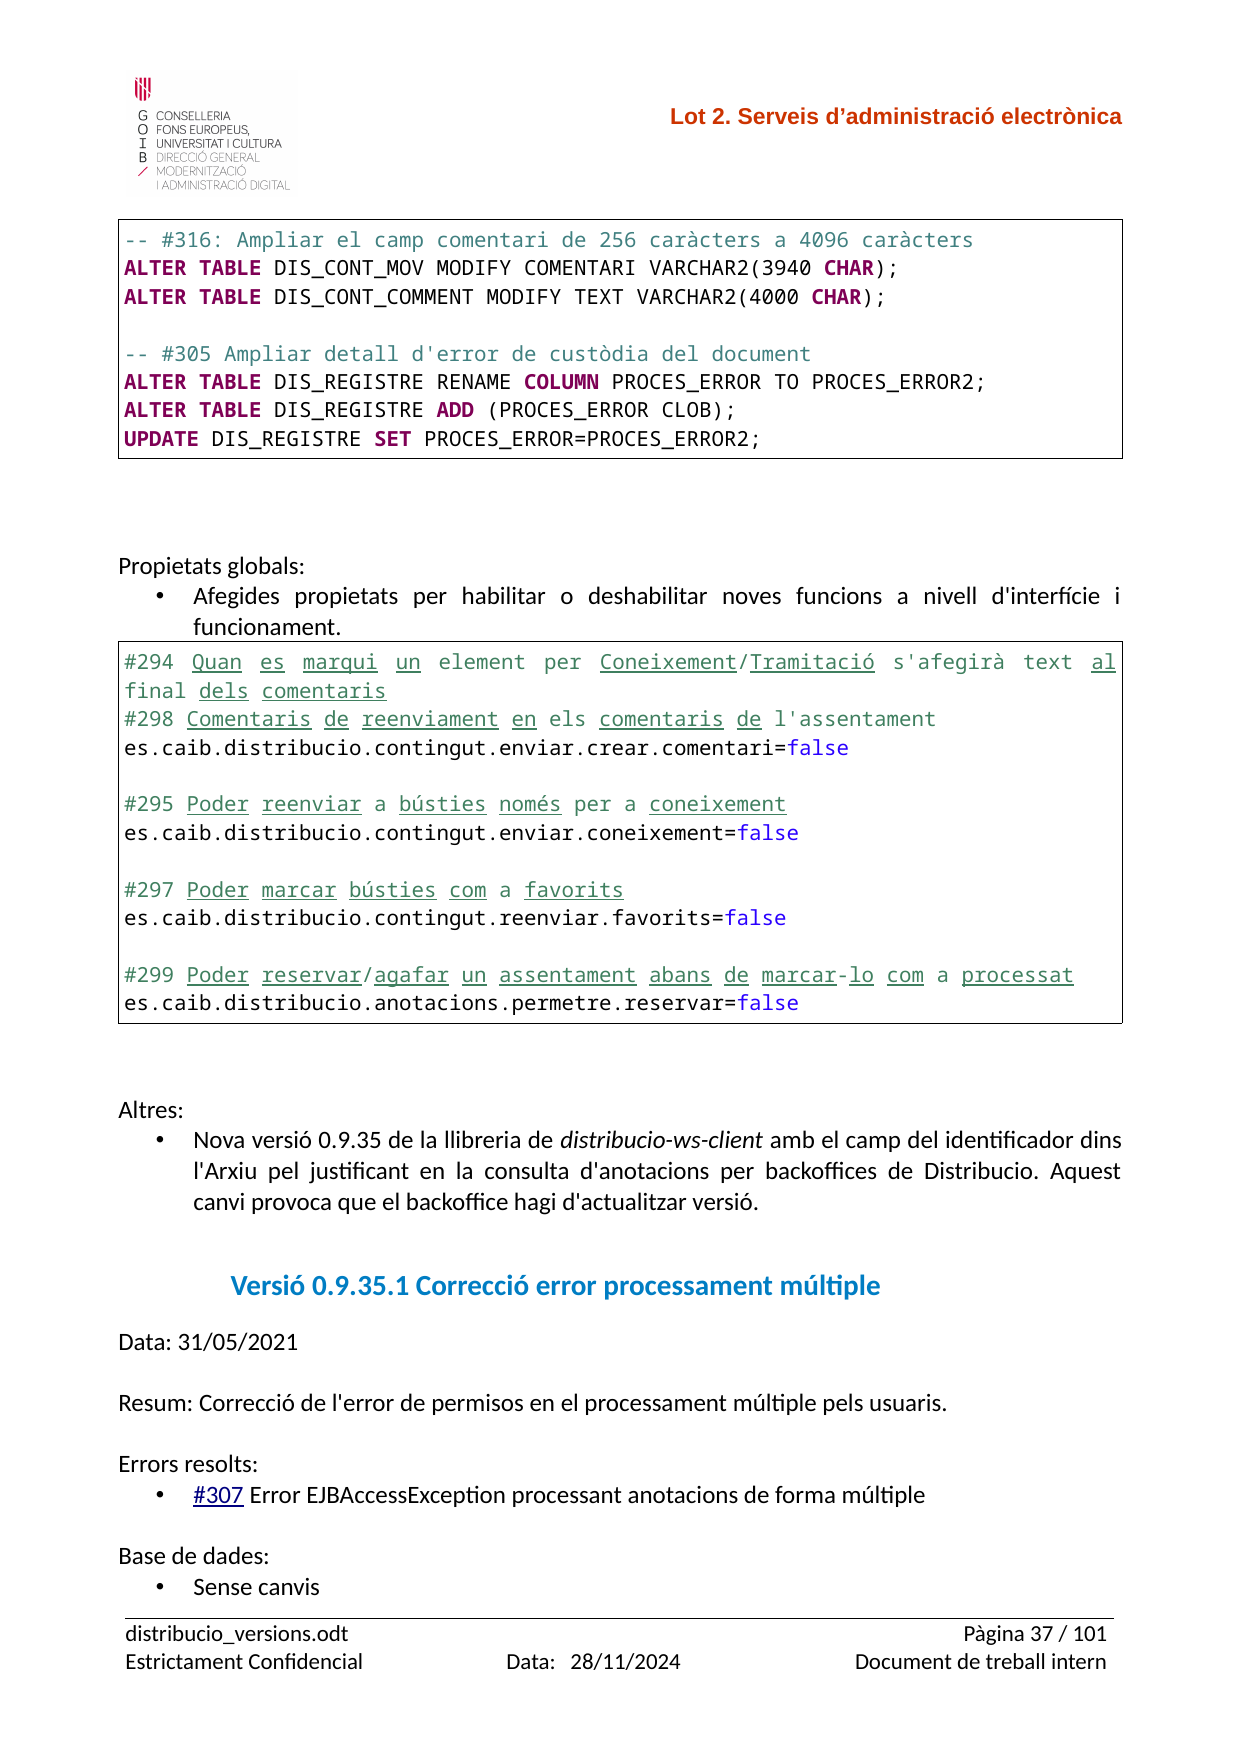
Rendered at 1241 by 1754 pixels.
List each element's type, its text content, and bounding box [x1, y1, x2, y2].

list #307 Error EJBAccessException processant anotacions de forma múltiple [156, 1479, 1122, 1510]
table_header -- #316: Ampliar el camp comentari de 256 caràcters a 4096 caràcters ALTER TABLE DIS_CONT_MOV MODIFY COMENTARI VARCHAR2(3940 CHAR); ALTER TABLE DIS_CONT_COMMENT MODIFY TEXT VARCHAR2(4000 CHAR); -- #305 Ampliar detall d'error de custòdia del document ALTER TABLE DIS_REGISTRE RENAME COLUMN PROCES_ERROR TO PROCES_ERROR2; ALTER TABLE DIS_REGISTRE ADD (PROCES_ERROR CLOB); UPDATE DIS_REGISTRE SET PROCES_ERROR=PROCES_ERROR2; [119, 220, 1122, 458]
text Altres: [118, 1094, 1122, 1124]
list Nova versió 0.9.35 de la llibreria de distribucio-ws-client amb el camp del identificador dins l'Arxiu pel justificant en la consulta d'anotacions per backoffices de Distribucio. Aquest canvi provoca que el backoffice hagi d'actualitzar versió. [156, 1124, 1122, 1216]
text Data: 31/05/2021 [118, 1327, 1122, 1357]
picture [126, 70, 299, 197]
text Propietats globals: [118, 550, 1122, 580]
text Errors resolts: [118, 1449, 1122, 1479]
table_header #294 Quan es marqui un element per Coneixement/Tramitació s'afegirà text al final dels comentaris #298 Comentaris de reenviament en els comentaris de l'assentament es.caib.distribucio.contingut.enviar.crear.comentari=false #295 Poder reenviar a bústies només per a coneixement es.caib.distribucio.contingut.enviar.coneixement=false #297 Poder marcar bústies com a favorits es.caib.distribucio.contingut.reenviar.favorits=false #299 Poder reservar/agafar un assentament abans de marcar-lo com a processat es.caib.distribucio.anotacions.permetre.reservar=false [119, 642, 1122, 1023]
list Sense canvis [156, 1571, 1122, 1601]
text Resum: Correcció de l'error de permisos en el processament múltiple pels usuaris. [118, 1388, 1122, 1418]
text Base de dades: [118, 1540, 1122, 1571]
subtitle Versió 0.9.35.1 Correcció error processament múltiple [153, 1267, 1122, 1303]
list Afegides propietats per habilitar o deshabilitar noves funcions a nivell d'interfície i funcionament. [156, 580, 1122, 641]
